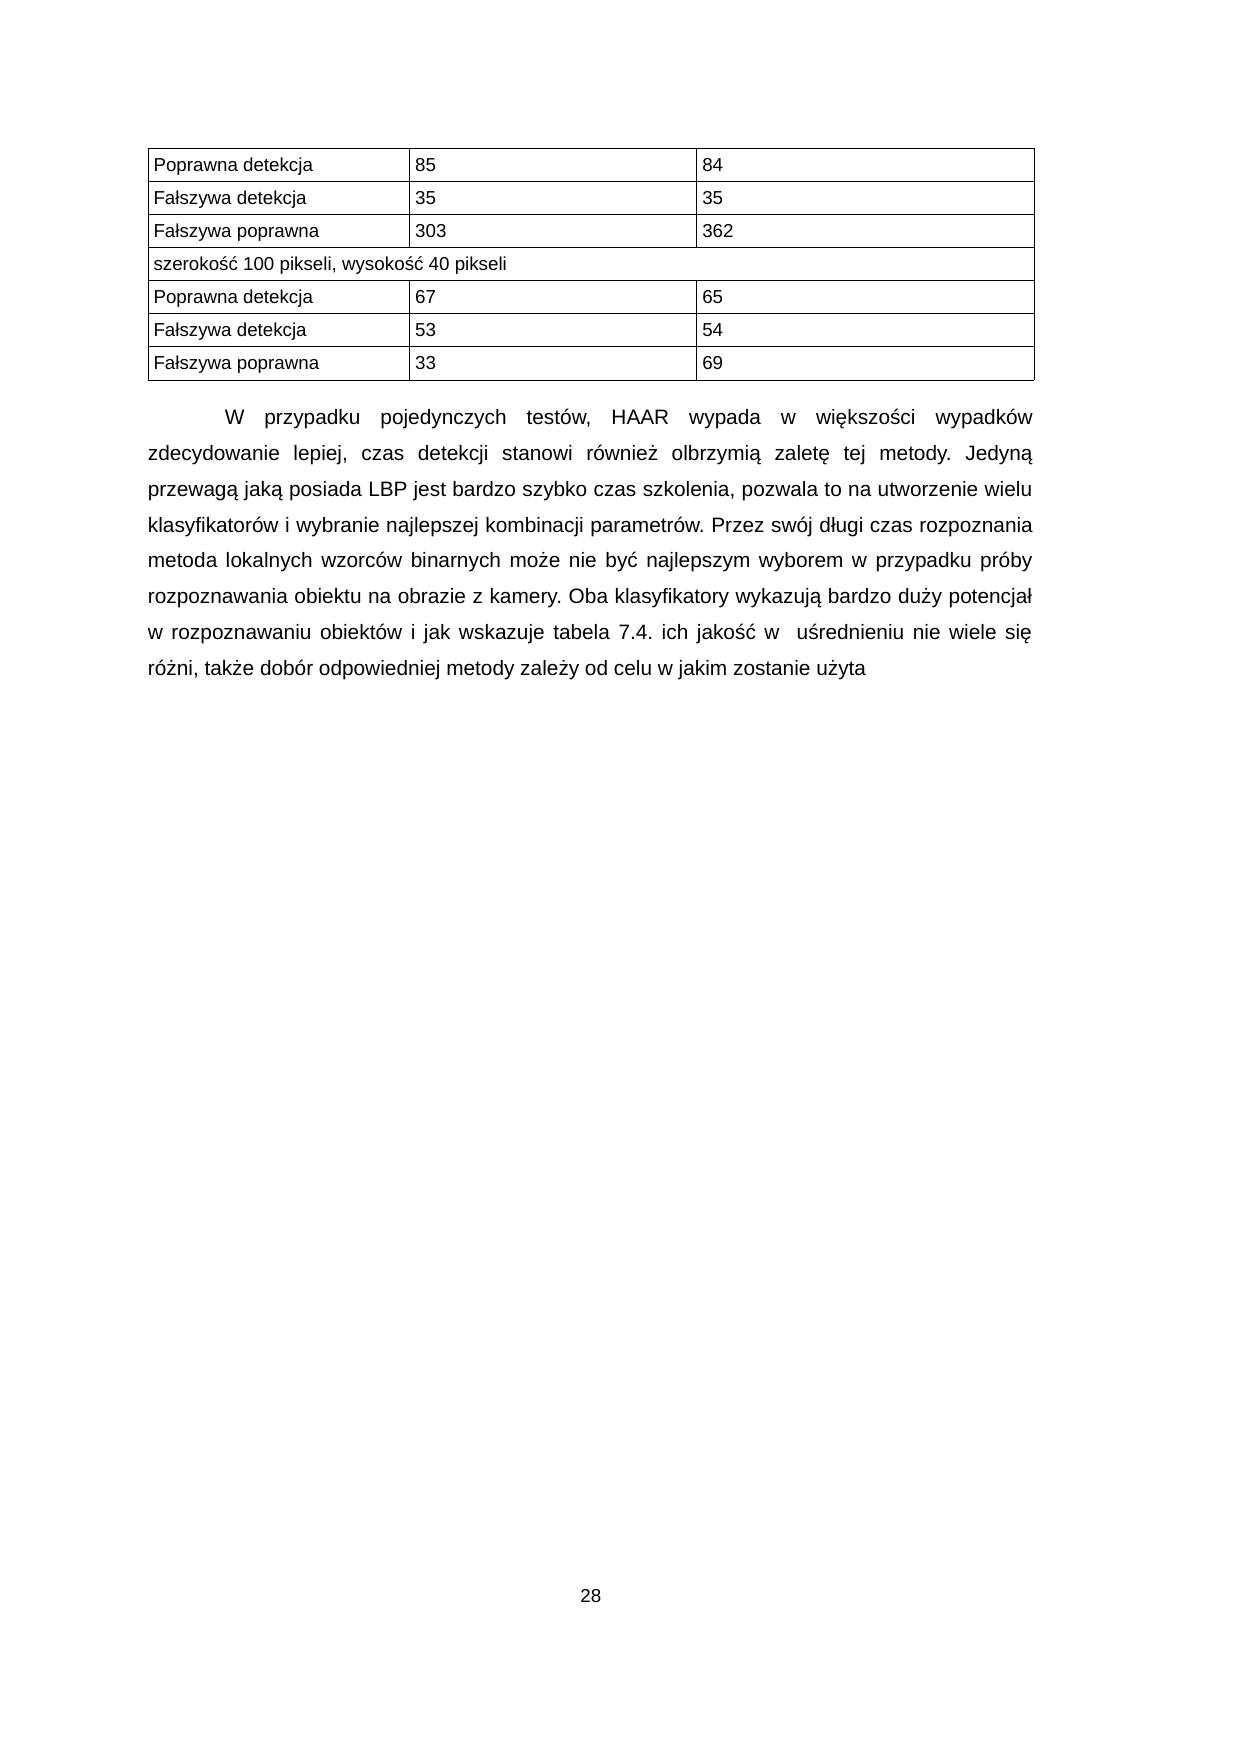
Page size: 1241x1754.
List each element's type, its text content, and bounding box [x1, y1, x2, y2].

table_cell 85 [410, 149, 696, 181]
table_cell Poprawna detekcja [149, 149, 409, 181]
table_cell 65 [697, 281, 1034, 313]
table_cell 303 [410, 215, 696, 247]
table_cell 33 [410, 347, 696, 379]
table_cell 35 [410, 182, 696, 214]
table_cell Fałszywa detekcja [149, 314, 409, 346]
table_cell 54 [697, 314, 1034, 346]
table_cell 53 [410, 314, 696, 346]
table_cell Fałszywa poprawna [149, 215, 409, 247]
table_cell szerokość 100 pikseli, wysokość 40 pikseli [149, 248, 1034, 280]
table_cell 69 [697, 347, 1034, 379]
table_cell 84 [697, 149, 1034, 181]
table_cell Poprawna detekcja [149, 281, 409, 313]
table_cell 35 [697, 182, 1034, 214]
table_cell 67 [410, 281, 696, 313]
table_cell 362 [697, 215, 1034, 247]
table_cell Fałszywa poprawna [149, 347, 409, 379]
text W przypadku pojedynczych testów, HAAR wypada w większości wypadków zdecydowanie lepiej, czas detekcji stanowi również olbrzymią zaletę tej metody. Jedyną przewagą jaką posiada LBP jest bardzo szybko czas szkolenia, pozwala to na utworzenie wielu klasyfikatorów i wybranie najlepszej kombinacji parametrów. Przez swój długi czas rozpoznania metoda lokalnych wzorców binarnych może nie być najlepszym wyborem w przypadku próby rozpoznawania obiektu na obrazie z kamery. Oba klasyfikatory wykazują bardzo duży potencjał w rozpoznawaniu obiektów i jak wskazuje tabela 7.4. ich jakość w uśrednieniu nie wiele się różni, także dobór odpowiedniej metody zależy od celu w jakim zostanie użyta [148, 404, 1033, 680]
table_cell Fałszywa detekcja [149, 182, 409, 214]
